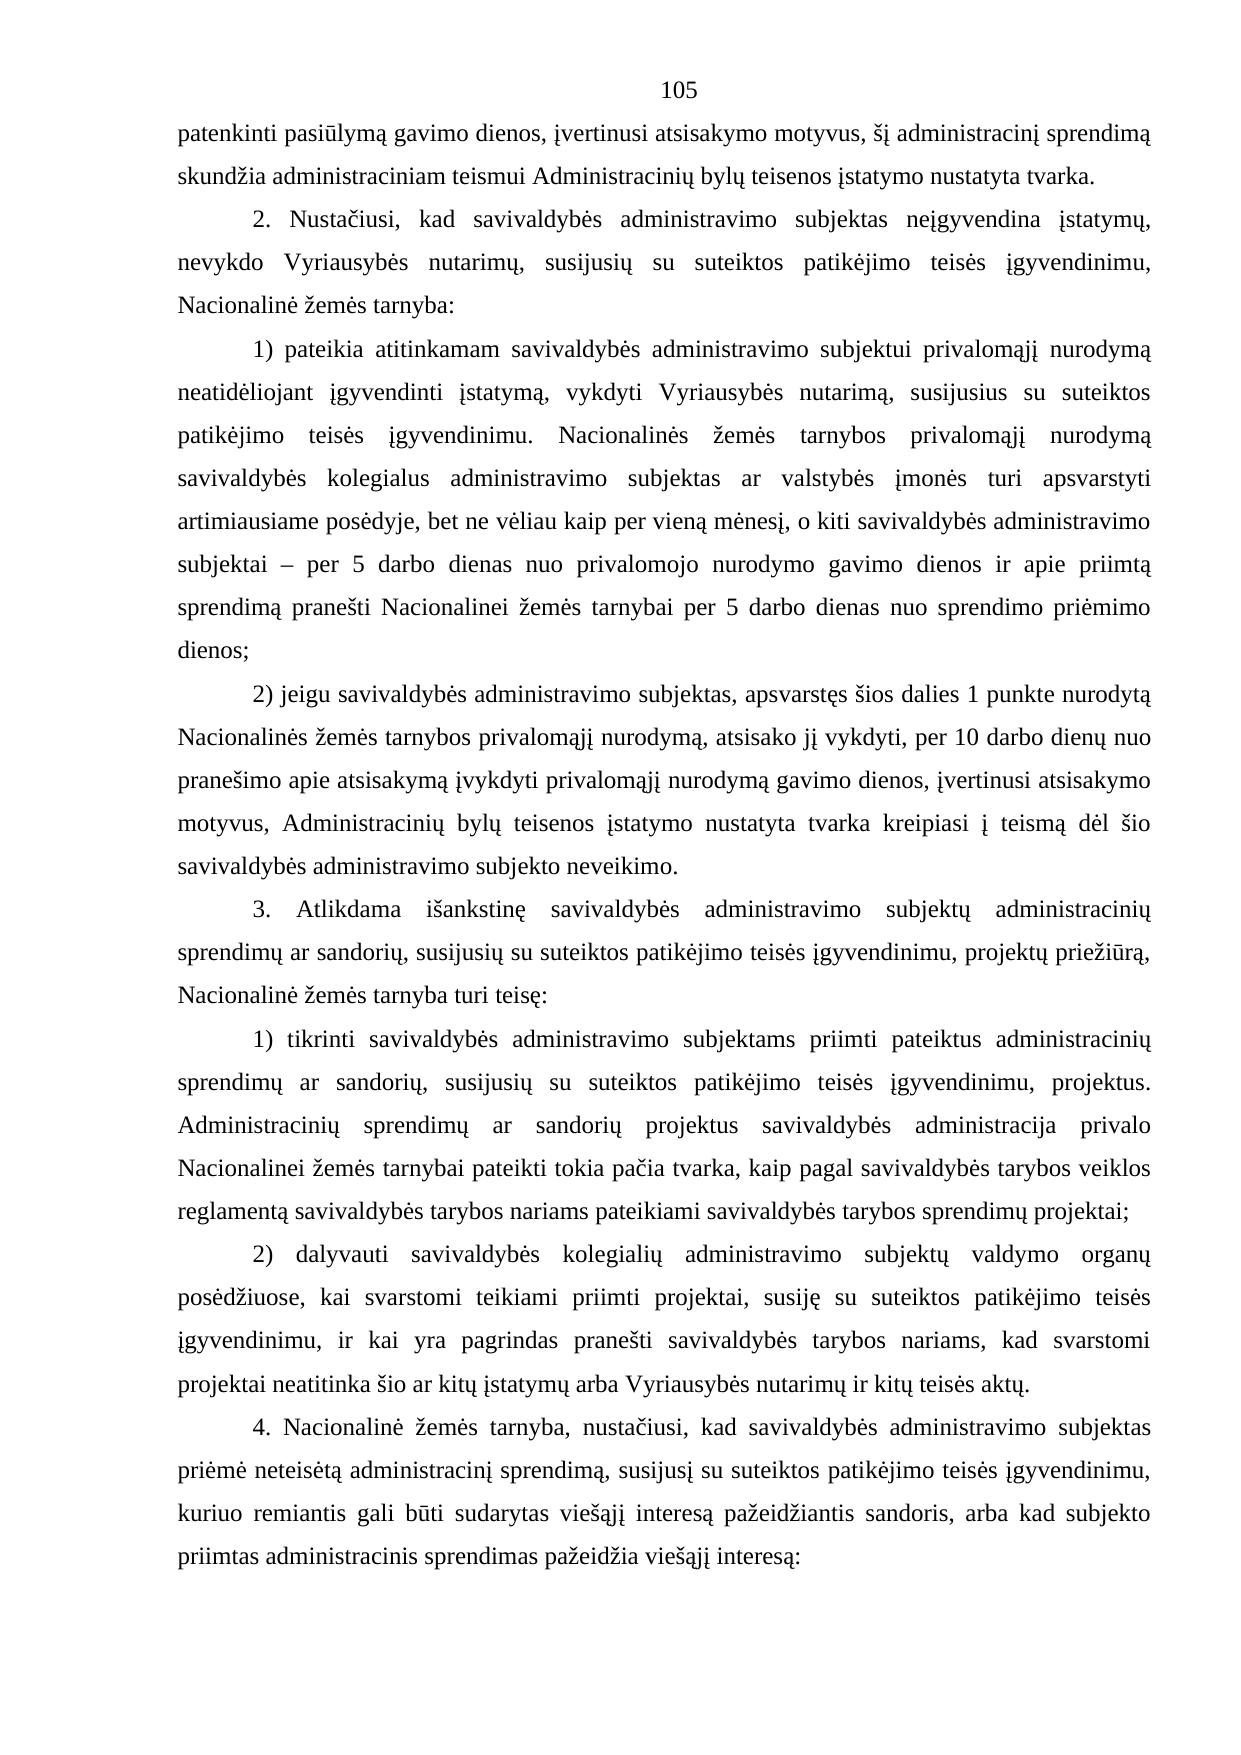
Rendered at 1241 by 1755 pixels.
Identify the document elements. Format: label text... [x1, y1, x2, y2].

text 1) pateikia atitinkamam savivaldybės administravimo subjektui privalomąjį nurodymą neatidėliojant įgyvendinti įstatymą, vykdyti Vyriausybės nutarimą, susijusius su suteiktos patikėjimo teisės įgyvendinimu. Nacionalinės žemės tarnybos privalomąjį nurodymą savivaldybės kolegialus administravimo subjektas ar valstybės įmonės turi apsvarstyti artimiausiame posėdyje, bet ne vėliau kaip per vieną mėnesį, o kiti savivaldybės administravimo subjektai – per 5 darbo dienas nuo privalomojo nurodymo gavimo dienos ir apie priimtą sprendimą pranešti Nacionalinei žemės tarnybai per 5 darbo dienas nuo sprendimo priėmimo dienos; [177, 334, 1152, 664]
text 2. Nustačiusi, kad savivaldybės administravimo subjektas neįgyvendina įstatymų, nevykdo Vyriausybės nutarimų, susijusių su suteiktos patikėjimo teisės įgyvendinimu, Nacionalinė žemės tarnyba: [177, 204, 1152, 319]
text 4. Nacionalinė žemės tarnyba, nustačiusi, kad savivaldybės administravimo subjektas priėmė neteisėtą administracinį sprendimą, susijusį su suteiktos patikėjimo teisės įgyvendinimu, kuriuo remiantis gali būti sudarytas viešąjį interesą pažeidžiantis sandoris, arba kad subjekto priimtas administracinis sprendimas pažeidžia viešąjį interesą: [177, 1412, 1152, 1570]
text 3. Atlikdama išankstinę savivaldybės administravimo subjektų administracinių sprendimų ar sandorių, susijusių su suteiktos patikėjimo teisės įgyvendinimu, projektų priežiūrą, Nacionalinė žemės tarnyba turi teisę: [177, 894, 1152, 1009]
text 2) dalyvauti savivaldybės kolegialių administravimo subjektų valdymo organų posėdžiuose, kai svarstomi teikiami priimti projektai, susiję su suteiktos patikėjimo teisės įgyvendinimu, ir kai yra pagrindas pranešti savivaldybės tarybos nariams, kad svarstomi projektai neatitinka šio ar kitų įstatymų arba Vyriausybės nutarimų ir kitų teisės aktų. [177, 1239, 1152, 1397]
text 1) tikrinti savivaldybės administravimo subjektams priimti pateiktus administracinių sprendimų ar sandorių, susijusių su suteiktos patikėjimo teisės įgyvendinimu, projektus. Administracinių sprendimų ar sandorių projektus savivaldybės administracija privalo Nacionalinei žemės tarnybai pateikti tokia pačia tvarka, kaip pagal savivaldybės tarybos veiklos reglamentą savivaldybės tarybos nariams pateikiami savivaldybės tarybos sprendimų projektai; [177, 1024, 1152, 1225]
text patenkinti pasiūlymą gavimo dienos, įvertinusi atsisakymo motyvus, šį administracinį sprendimą skundžia administraciniam teismui Administracinių bylų teisenos įstatymo nustatyta tvarka. [177, 118, 1152, 190]
text 2) jeigu savivaldybės administravimo subjektas, apsvarstęs šios dalies 1 punkte nurodytą Nacionalinės žemės tarnybos privalomąjį nurodymą, atsisako jį vykdyti, per 10 darbo dienų nuo pranešimo apie atsisakymą įvykdyti privalomąjį nurodymą gavimo dienos, įvertinusi atsisakymo motyvus, Administracinių bylų teisenos įstatymo nustatyta tvarka kreipiasi į teismą dėl šio savivaldybės administravimo subjekto neveikimo. [177, 679, 1152, 880]
